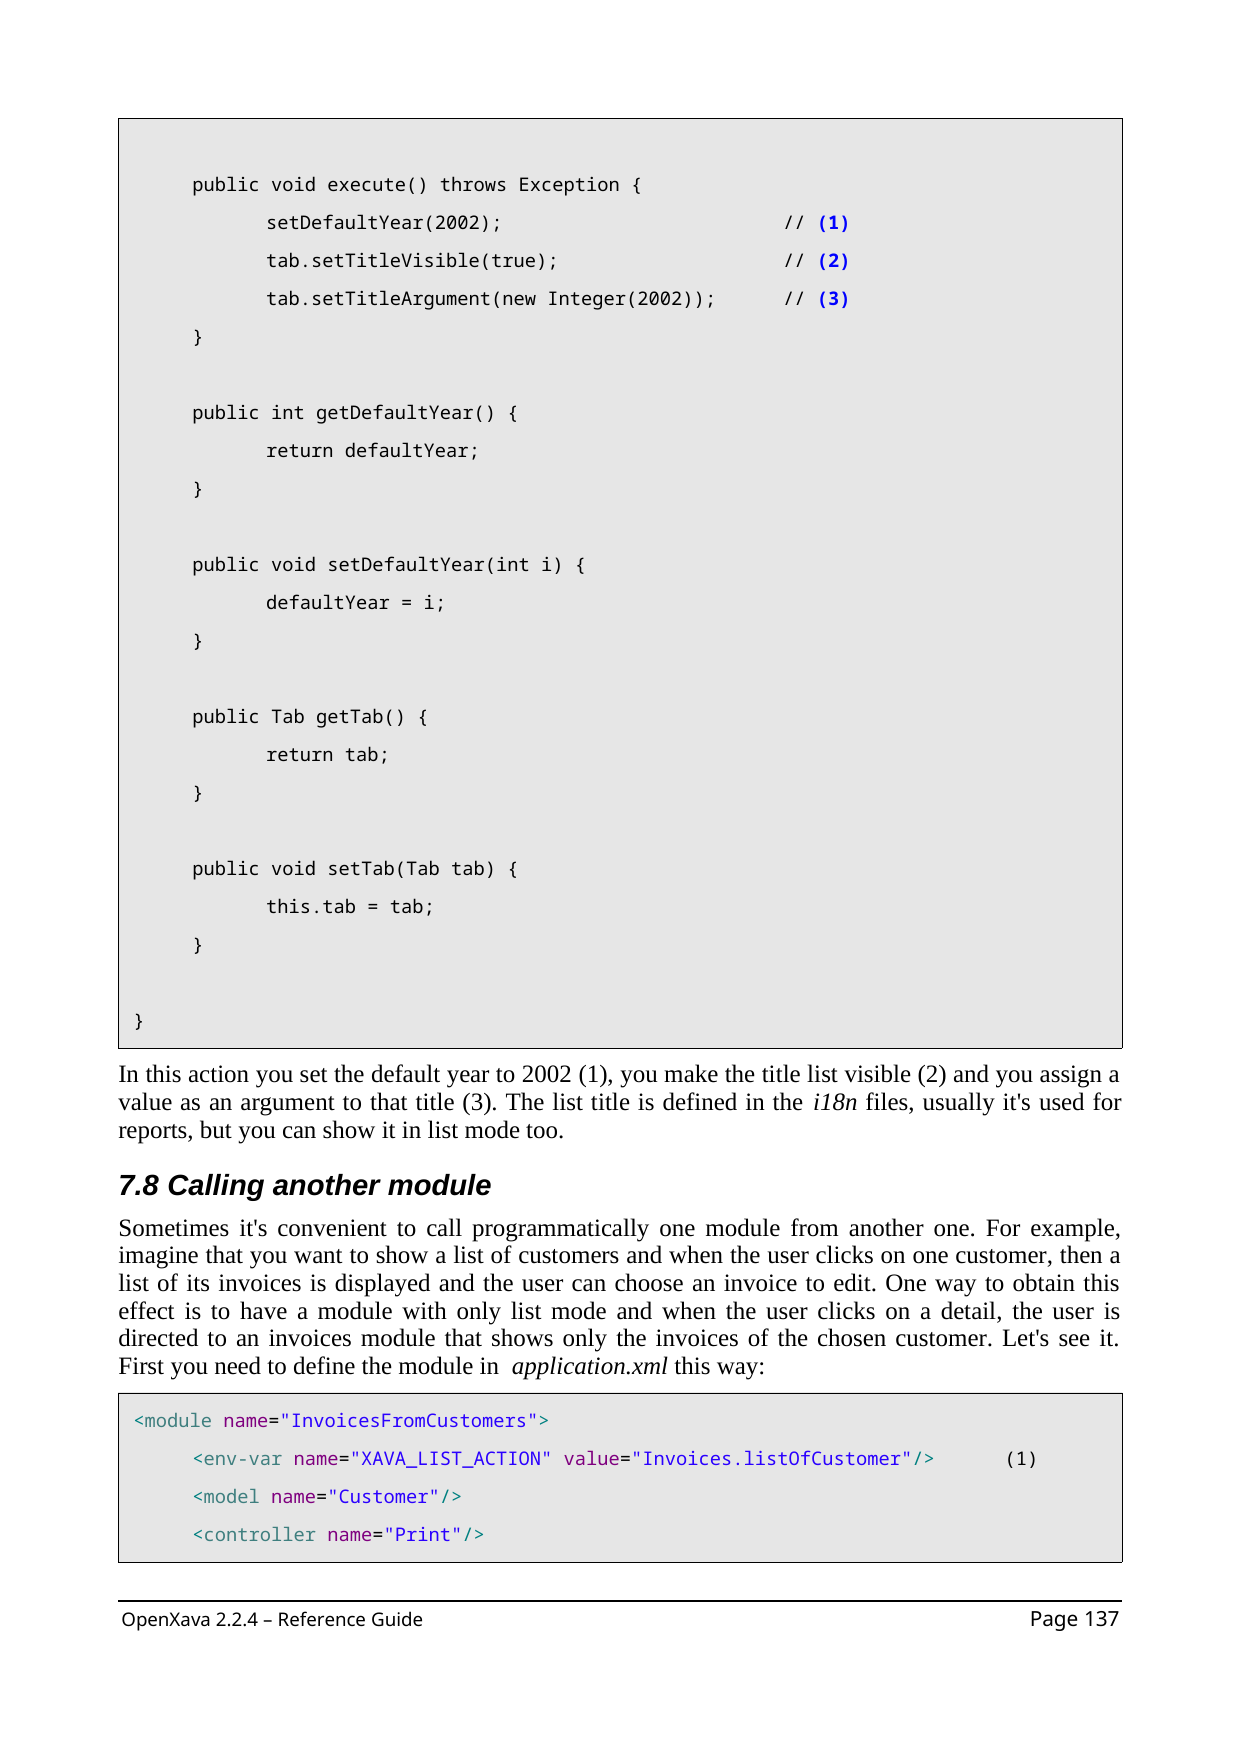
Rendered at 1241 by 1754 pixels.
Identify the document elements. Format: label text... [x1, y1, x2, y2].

text } [119, 612, 1122, 650]
text <env-var name="XAVA_LIST_ACTION" value="Invoices.listOfCustomer"/> (1) [119, 1431, 1122, 1468]
text <model name="Customer"/> [119, 1468, 1122, 1507]
text this.tab = tab; [119, 878, 1122, 917]
text return tab; [119, 726, 1122, 764]
text public Tab getTab() { [119, 688, 1122, 726]
text } [119, 460, 1122, 498]
text } [119, 993, 1122, 1048]
text <controller name="Print"/> [119, 1507, 1122, 1562]
text public void setDefaultYear(int i) { [119, 536, 1122, 574]
text public void setTab(Tab tab) { [119, 841, 1122, 878]
text } [119, 308, 1122, 346]
subtitle Calling another module [118, 1168, 1122, 1201]
text public void execute() throws Exception { [119, 156, 1122, 194]
text tab.setTitleArgument(new Integer(2002)); // (3) [119, 270, 1122, 308]
text public int getDefaultYear() { [119, 384, 1122, 422]
text return defaultYear; [119, 422, 1122, 460]
text } [119, 764, 1122, 802]
text defaultYear = i; [119, 574, 1122, 612]
text } [119, 917, 1122, 954]
text In this action you set the default year to 2002 (1), you make the title list visible (2) and you assign a value as an argument to that title (3). The list title is defined in the i18n files, usually it's used for reports, but you can show it in list mode too. [118, 1060, 1122, 1143]
text setDefaultYear(2002); // (1) [119, 194, 1122, 232]
text Sometimes it's convenient to call programmatically one module from another one. For example, imagine that you want to show a list of customers and when the user clicks on one customer, then a list of its invoices is displayed and the user can choose an invoice to edit. One way to obtain this effect is to have a module with only list mode and when the user clicks on a detail, the user is directed to an invoices module that shows only the invoices of the chosen customer. Let's see it. First you need to define the module in application.xml this way: [118, 1214, 1122, 1380]
text tab.setTitleVisible(true); // (2) [119, 232, 1122, 270]
text <module name="InvoicesFromCustomers"> [119, 1394, 1122, 1431]
